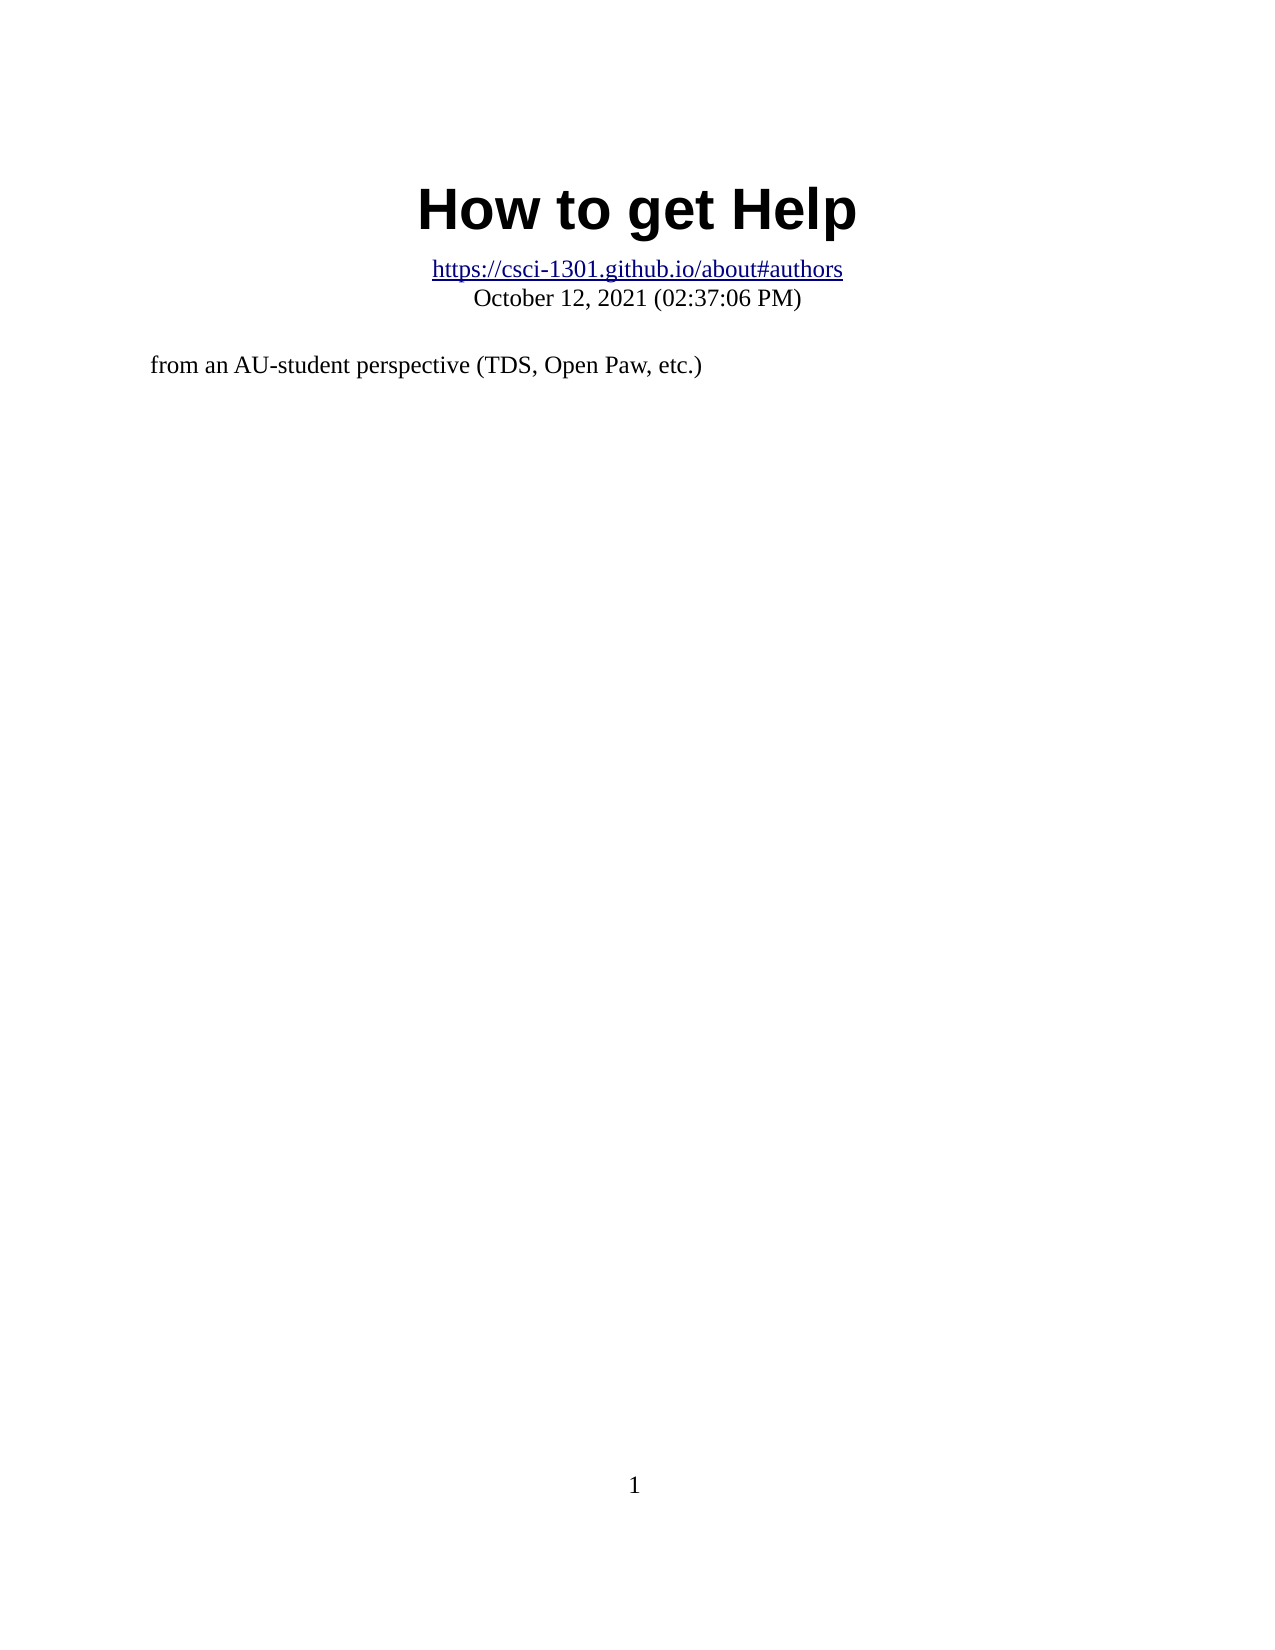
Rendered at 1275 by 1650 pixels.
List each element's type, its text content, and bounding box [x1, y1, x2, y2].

text from an AU-student perspective (TDS, Open Paw, etc.) [150, 350, 1125, 378]
title How to get Help [150, 175, 1125, 242]
text https://csci-1301.github.io/about#authors [150, 254, 1125, 283]
text October 12, 2021 (02:37:06 PM) [150, 283, 1125, 312]
